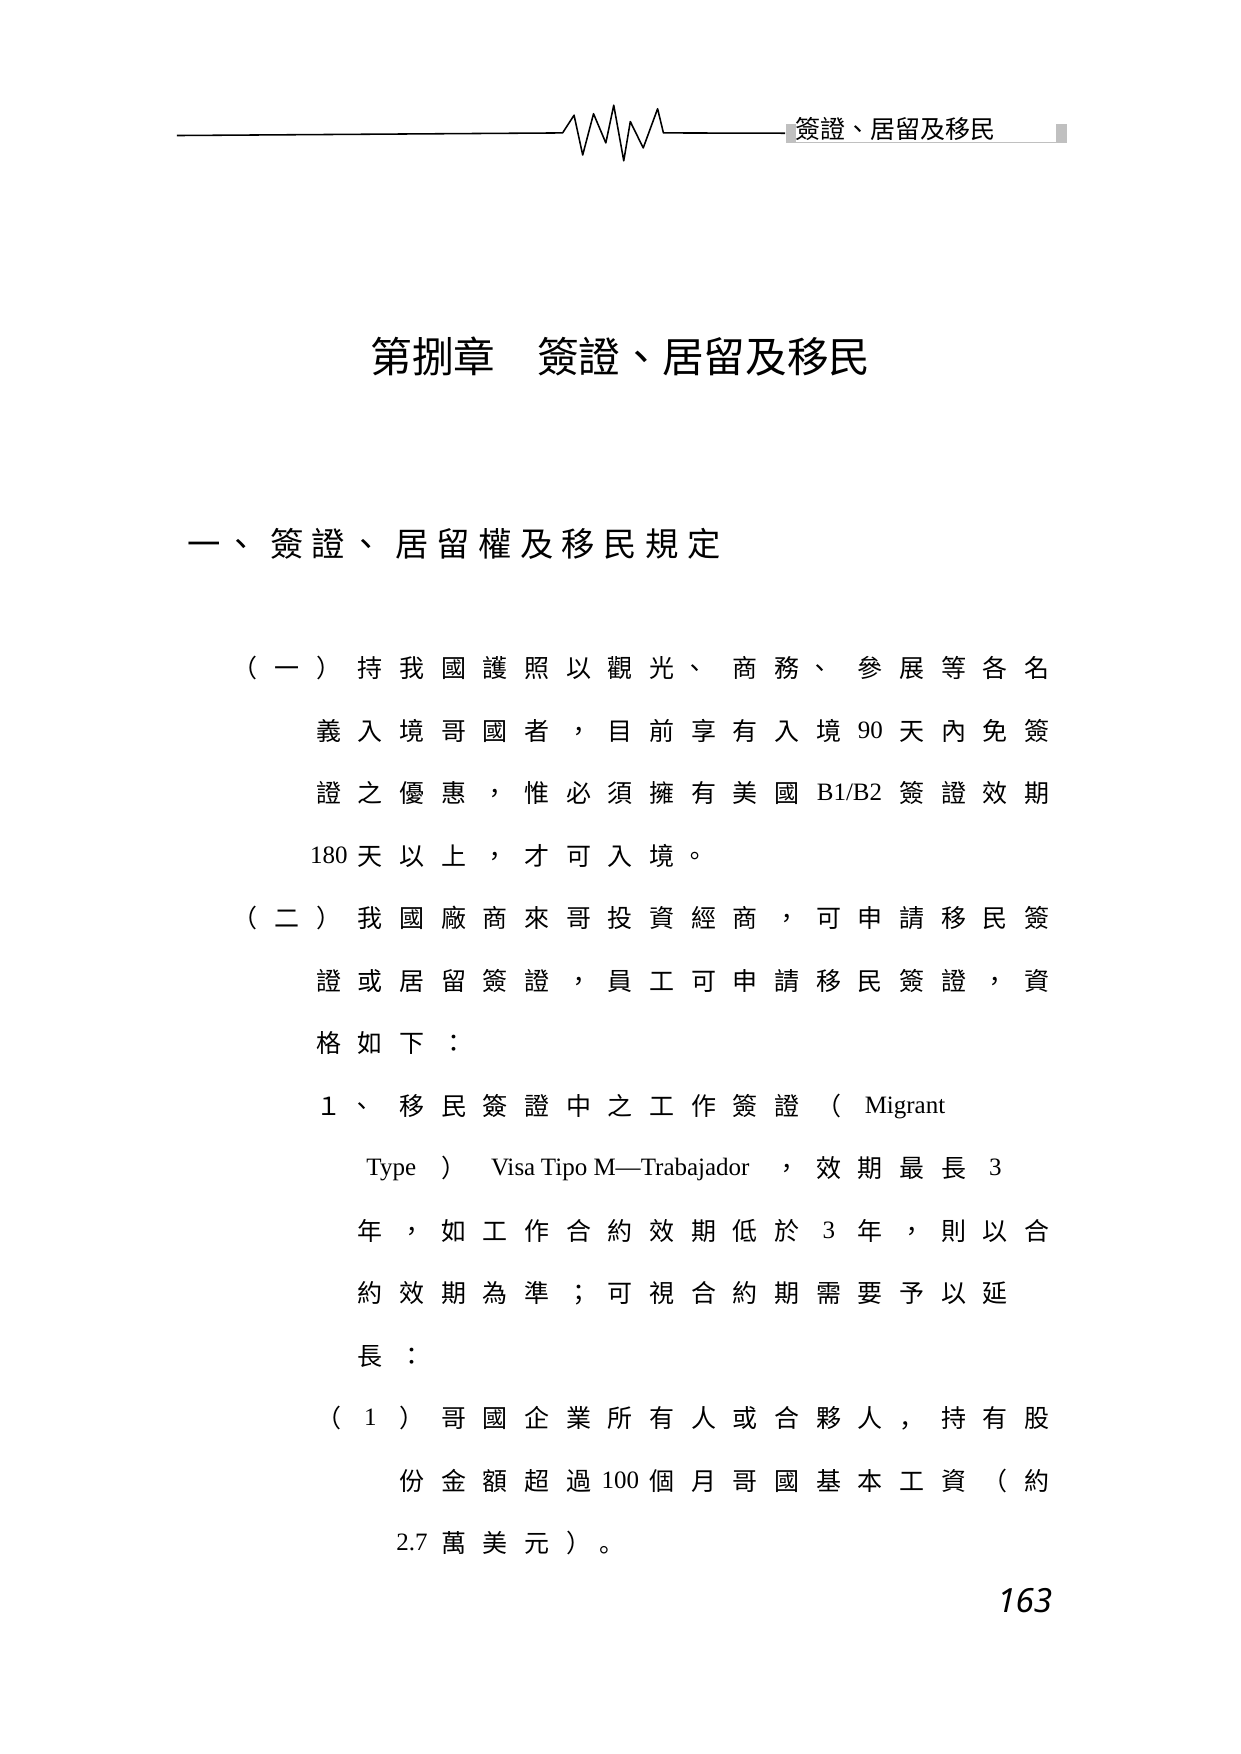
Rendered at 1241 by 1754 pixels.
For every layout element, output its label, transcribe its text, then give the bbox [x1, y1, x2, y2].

text （1）哥國企業所有人或合夥人，持有股份金額超過100個月哥國基本工資（約2.7萬美元）。 [306, 1375, 1058, 1563]
text （一）持我國護照以觀光、商務、參展等各名義入境哥國者，目前享有入境90天內免簽證之優惠，惟必須擁有美國B1/B2簽證效期180天以上，才可入境。 [207, 625, 1058, 875]
text 一、簽證、居留權及移民規定 [183, 500, 1058, 563]
text 第捌章 簽證、居留及移民 [183, 313, 1058, 375]
text １、移民簽證中之工作簽證（Migrant Type）Visa Tipo M—Trabajador，效期最長3年，如工作合約效期低於3年，則以合約效期為準；可視合約期需要予以延長： [281, 1063, 1058, 1375]
text （二）我國廠商來哥投資經商，可申請移民簽證或居留簽證，員工可申請移民簽證，資格如下： [207, 875, 1058, 1063]
